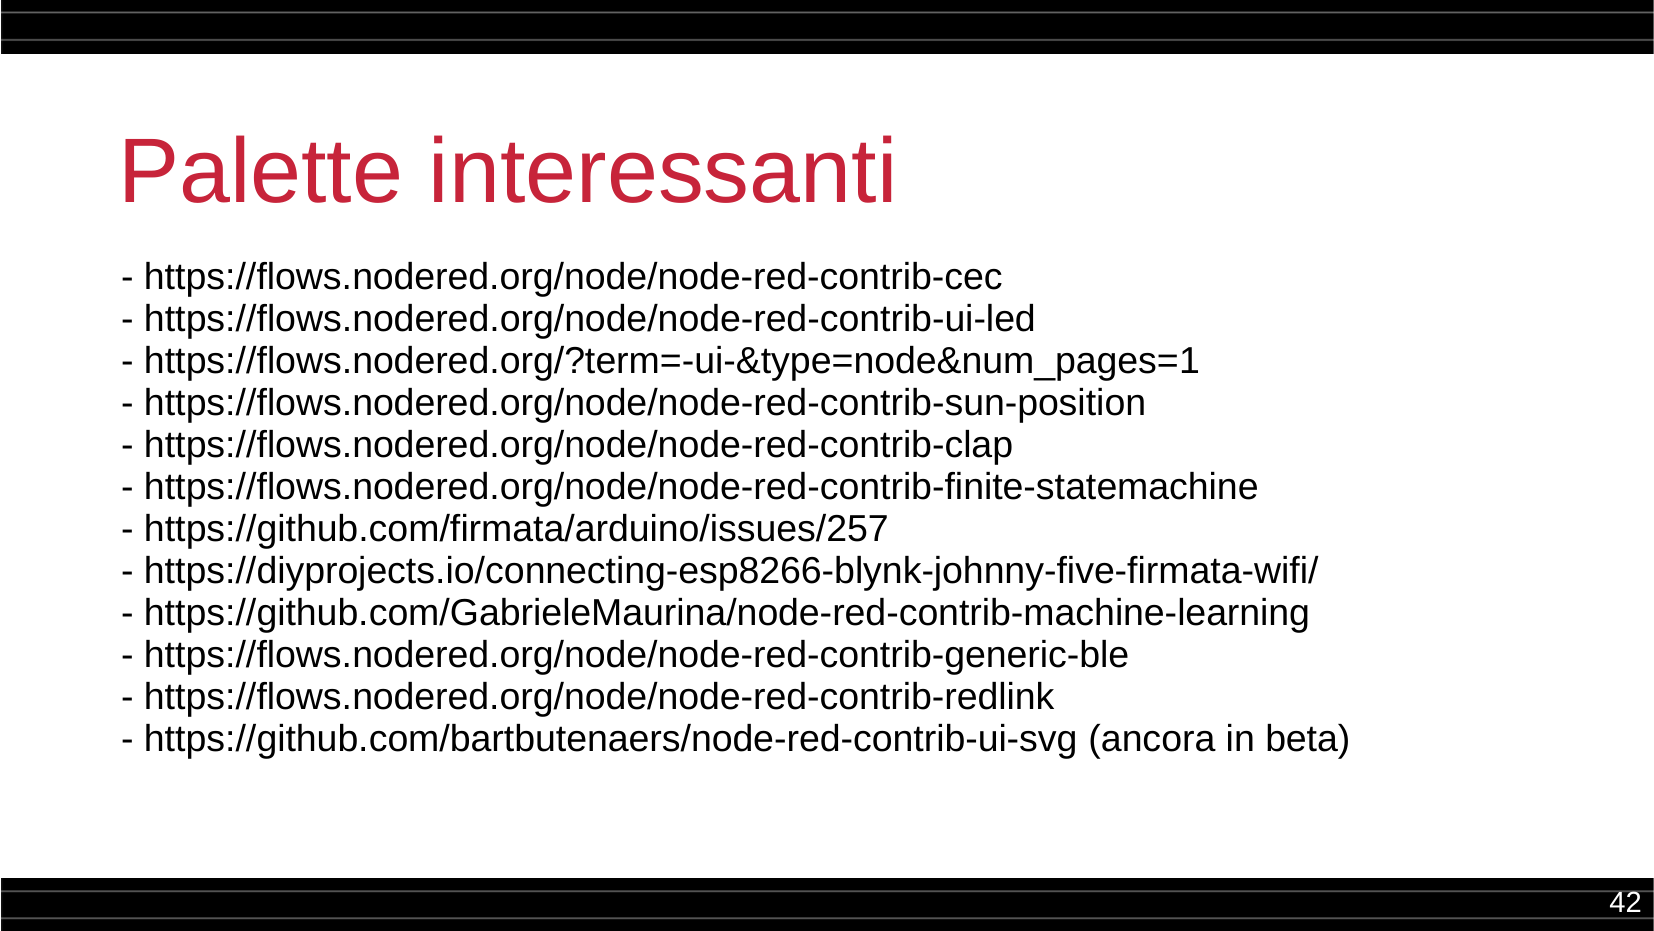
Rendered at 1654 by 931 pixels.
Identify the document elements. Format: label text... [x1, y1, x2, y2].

title Palette interessanti [118, 92, 1040, 248]
picture [1, 0, 1654, 54]
text_box - https://flows.nodered.org/node/node-red-contrib-cec - https://flows.nodered.org/node/node-red-contrib-ui-led - https://flows.nodered.org/?term=-ui-&type=node&num_pages=1 - https://flows.nodered.org/node/node-red-contrib-sun-position - https://flows.nodered.org/node/node-red-contrib-clap - https://flows.nodered.org/node/node-red-contrib-finite-statemachine - https://github.com/firmata/arduino/issues/257 - https://diyprojects.io/connecting-esp8266-blynk-johnny-five-firmata-wifi/ - https://github.com/GabrieleMaurina/node-red-contrib-machine-learning - https://flows.nodered.org/node/node-red-contrib-generic-ble - https://flows.nodered.org/node/node-red-contrib-redlink - https://github.com/bartbutenaers/node-red-contrib-ui-svg (ancora in beta) [106, 248, 1548, 767]
picture [1, 878, 1654, 931]
